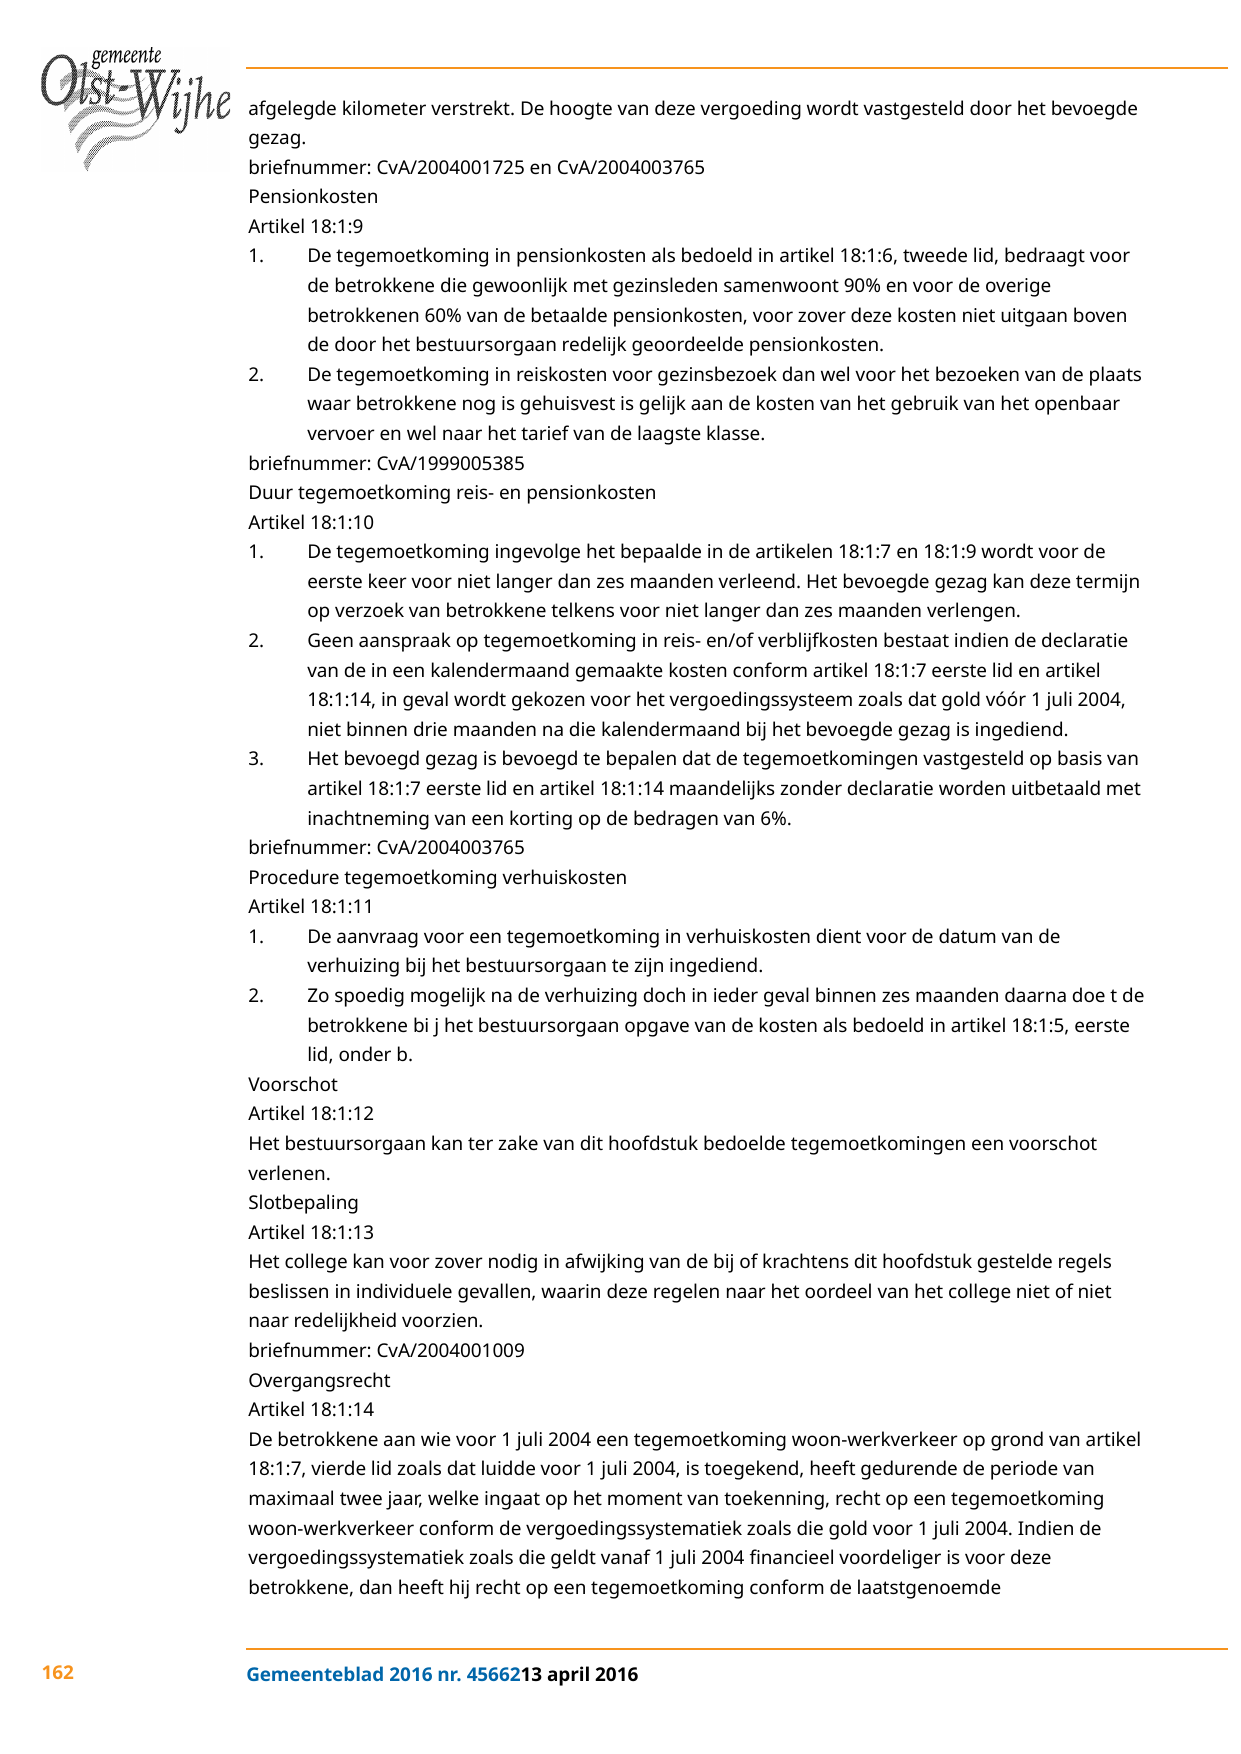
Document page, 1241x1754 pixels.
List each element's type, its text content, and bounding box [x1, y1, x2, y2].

list Geen aanspraak op tegemoetkoming in reis- en/of verblijfkosten bestaat indien de declaratie van de in een kalendermaand gemaakte kosten conform artikel 18:1:7 eerste lid en artikel 18:1:14, in geval wordt gekozen voor het vergoedingssysteem zoals dat gold vóór 1 juli 2004, niet binnen drie maanden na die kalendermaand bij het bevoegde gezag is ingediend. [248, 627, 1152, 742]
text Procedure tegemoetkoming verhuiskosten [248, 864, 1152, 890]
text Het bestuursorgaan kan ter zake van dit hoofdstuk bedoelde tegemoetkomingen een voorschot verlenen. [248, 1130, 1152, 1186]
text Artikel 18:1:11 [248, 893, 1152, 919]
text Pensionkosten [248, 183, 1152, 209]
text briefnummer: CvA/1999005385 [248, 450, 1152, 476]
list De tegemoetkoming in pensionkosten als bedoeld in artikel 18:1:6, tweede lid, bedraagt voor de betrokkene die gewoonlijk met gezinsleden samenwoont 90% en voor de overige betrokkenen 60% van de betaalde pensionkosten, voor zover deze kosten niet uitgaan boven de door het bestuursorgaan redelijk geoordeelde pensionkosten. [248, 243, 1152, 357]
picture [41, 47, 231, 172]
text Voorschot [248, 1071, 1152, 1097]
text Slotbepaling [248, 1189, 1152, 1215]
list Zo spoedig mogelijk na de verhuizing doch in ieder geval binnen zes maanden daarna doe t de betrokkene bi j het bestuursorgaan opgave van de kosten als bedoeld in artikel 18:1:5, eerste lid, onder b. [248, 982, 1152, 1067]
list Het bevoegd gezag is bevoegd te bepalen dat de tegemoetkomingen vastgesteld op basis van artikel 18:1:7 eerste lid en artikel 18:1:14 maandelijks zonder declaratie worden uitbetaald met inachtneming van een korting op de bedragen van 6%. [248, 746, 1152, 831]
text Artikel 18:1:9 [248, 213, 1152, 239]
text briefnummer: CvA/2004003765 [248, 834, 1152, 860]
text Artikel 18:1:10 [248, 509, 1152, 535]
text afgelegde kilometer verstrekt. De hoogte van deze vergoeding wordt vastgesteld door het bevoegde gezag. [248, 95, 1152, 150]
text Artikel 18:1:12 [248, 1101, 1152, 1126]
list De tegemoetkoming in reiskosten voor gezinsbezoek dan wel voor het bezoeken van de plaats waar betrokkene nog is gehuisvest is gelijk aan de kosten van het gebruik van het openbaar vervoer en wel naar het tarief van de laagste klasse. [248, 361, 1152, 446]
text Overgangsrecht [248, 1367, 1152, 1393]
text Artikel 18:1:13 [248, 1219, 1152, 1245]
text briefnummer: CvA/2004001725 en CvA/2004003765 [248, 154, 1152, 180]
text De betrokkene aan wie voor 1 juli 2004 een tegemoetkoming woon-werkverkeer op grond van artikel 18:1:7, vierde lid zoals dat luidde voor 1 juli 2004, is toegekend, heeft gedurende de periode van maximaal twee jaar, welke ingaat op het moment van toekenning, recht op een tegemoetkoming woon-werkverkeer conform de vergoedingssystematiek zoals die gold voor 1 juli 2004. Indien de vergoedingssystematiek zoals die geldt vanaf 1 juli 2004 financieel voordeliger is voor deze betrokkene, dan heeft hij recht op een tegemoetkoming conform de laatstgenoemde [248, 1426, 1152, 1600]
text Artikel 18:1:14 [248, 1396, 1152, 1422]
text briefnummer: CvA/2004001009 [248, 1337, 1152, 1363]
list De aanvraag voor een tegemoetkoming in verhuiskosten dient voor de datum van de verhuizing bij het bestuursorgaan te zijn ingediend. [248, 923, 1152, 978]
text Het college kan voor zover nodig in afwijking van de bij of krachtens dit hoofdstuk gestelde regels beslissen in individuele gevallen, waarin deze regelen naar het oordeel van het college niet of niet naar redelijkheid voorzien. [248, 1248, 1152, 1333]
list De tegemoetkoming ingevolge het bepaalde in de artikelen 18:1:7 en 18:1:9 wordt voor de eerste keer voor niet langer dan zes maanden verleend. Het bevoegde gezag kan deze termijn op verzoek van betrokkene telkens voor niet langer dan zes maanden verlengen. [248, 538, 1152, 623]
text Duur tegemoetkoming reis- en pensionkosten [248, 479, 1152, 505]
